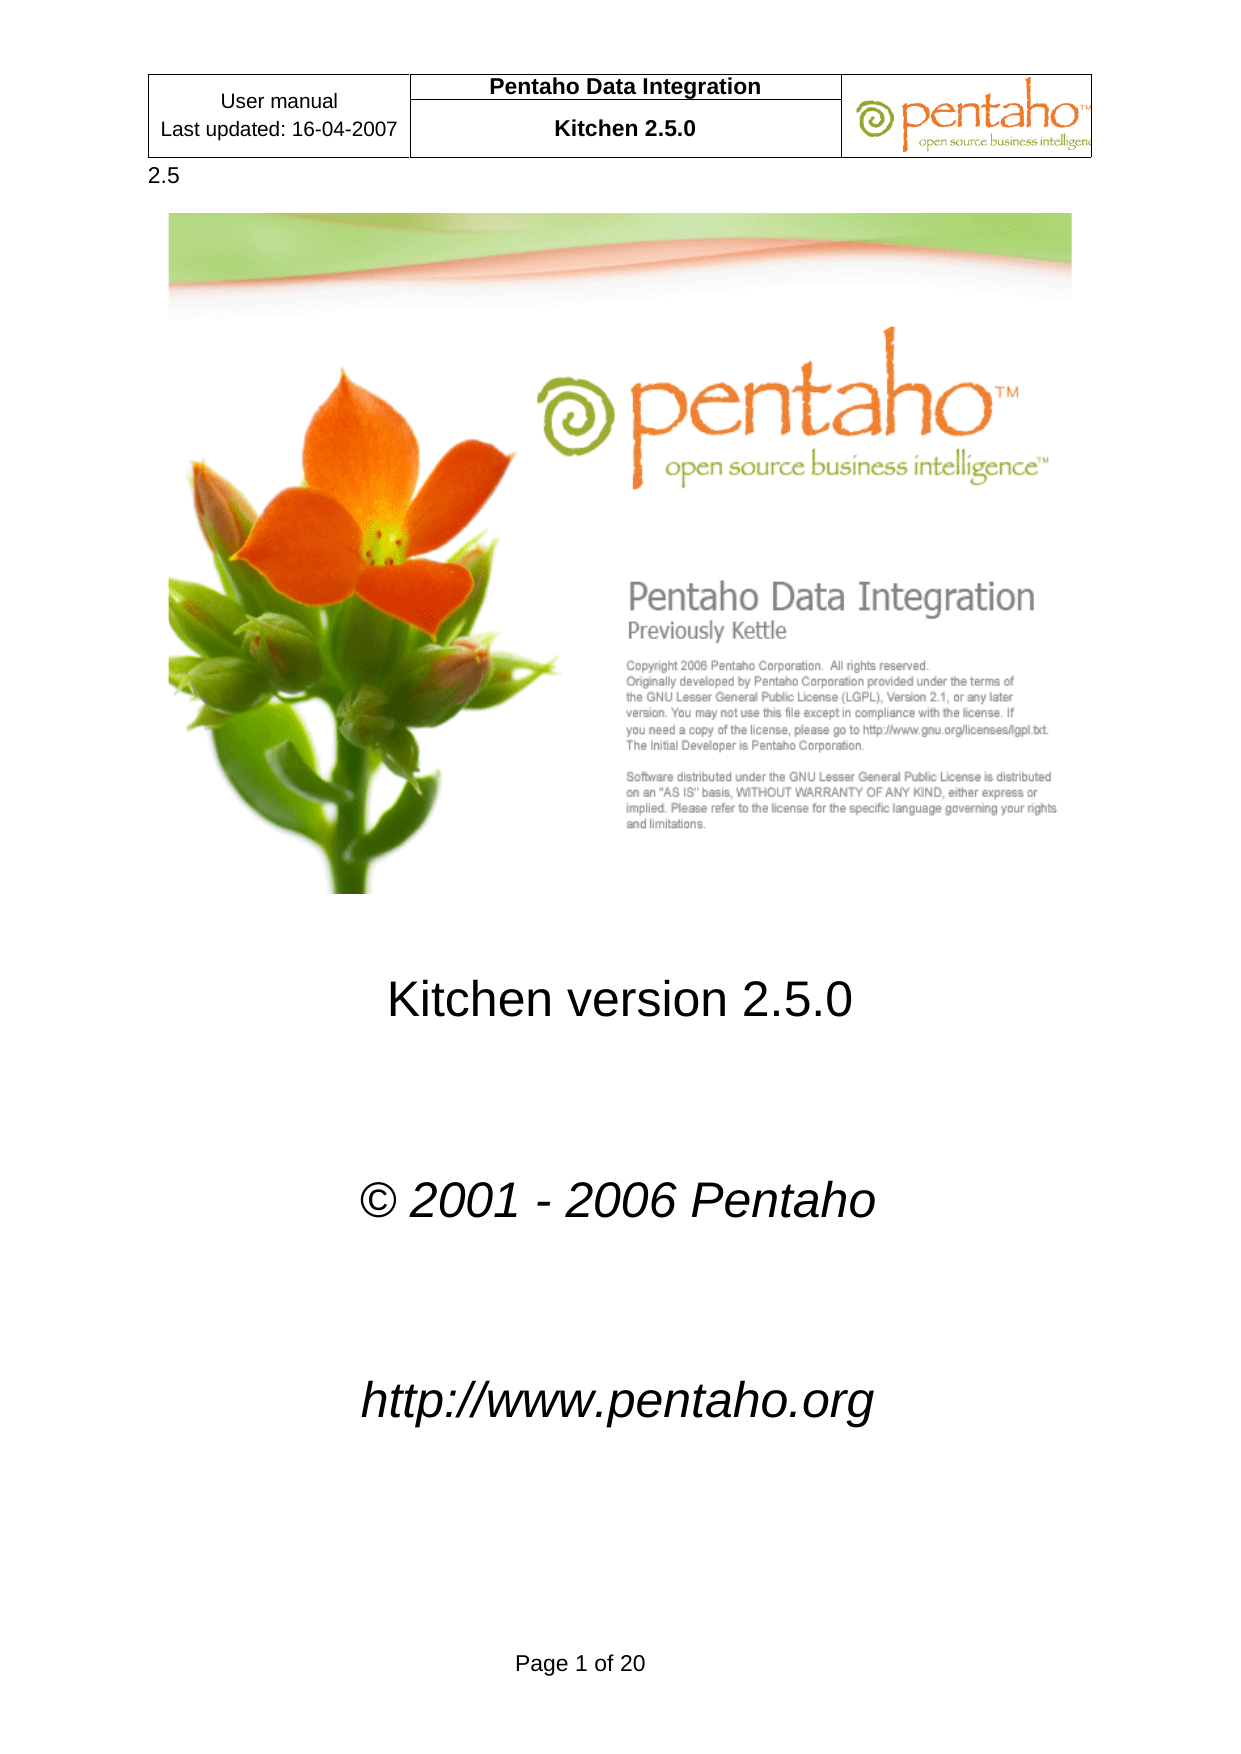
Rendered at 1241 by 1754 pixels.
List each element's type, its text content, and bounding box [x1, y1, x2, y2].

text http://www.pentaho.org [148, 1372, 1092, 1428]
picture [168, 213, 1072, 894]
text © 2001 - 2006 Pentaho [148, 1172, 1092, 1228]
text Kitchen version 2.5.0 [148, 971, 1092, 1027]
